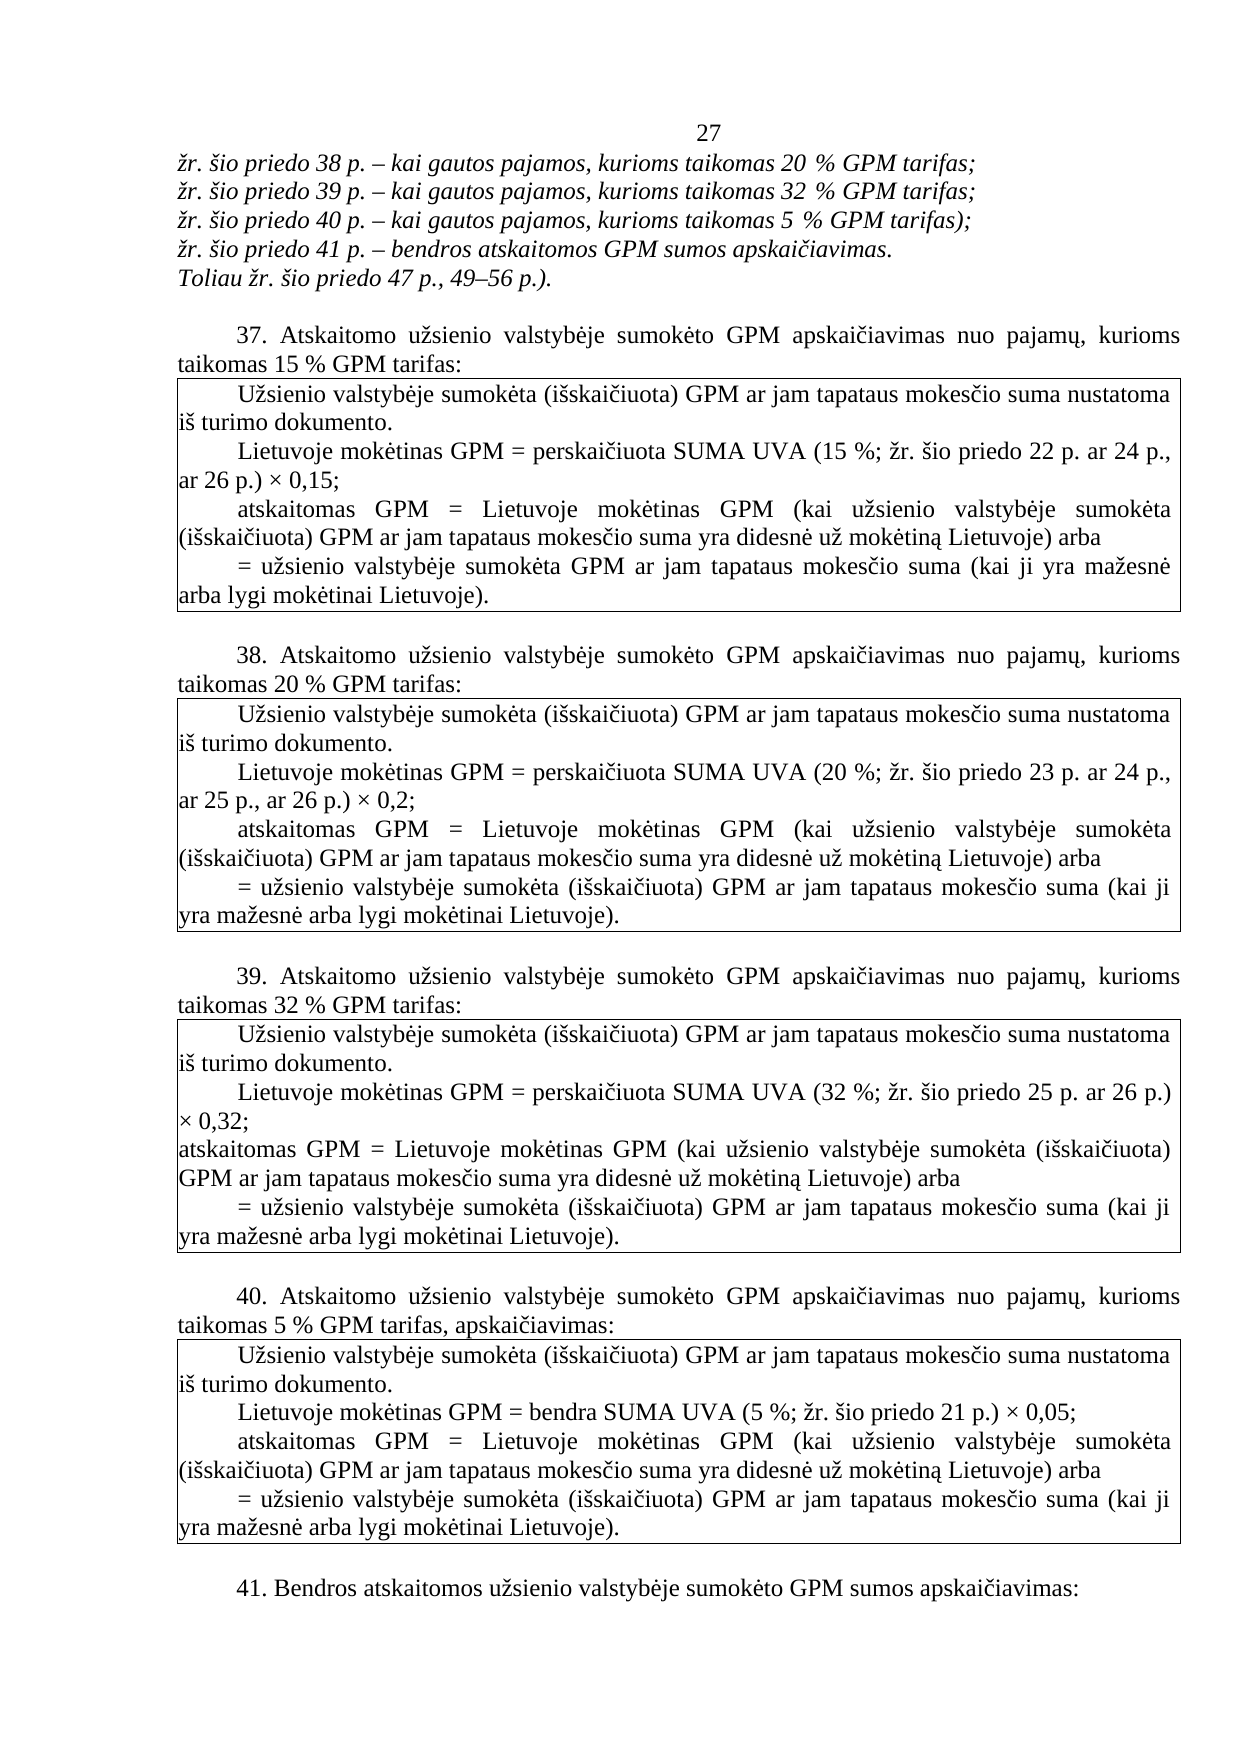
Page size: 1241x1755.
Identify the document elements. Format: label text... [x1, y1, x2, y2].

text Lietuvoje mokėtinas GPM = perskaičiuota SUMA UVA (15 %; žr. šio priedo 22 p. ar 24 p., ar 26 p.) × 0,15; [178, 435, 1180, 493]
text atskaitomas GPM = Lietuvoje mokėtinas GPM (kai užsienio valstybėje sumokėta (išskaičiuota) GPM ar jam tapataus mokesčio suma yra didesnė už mokėtiną Lietuvoje) arba [178, 1425, 1180, 1483]
text Užsienio valstybėje sumokėta (išskaičiuota) GPM ar jam tapataus mokesčio suma nustatoma iš turimo dokumento. [178, 1020, 1180, 1076]
text 41. Bendros atskaitomos užsienio valstybėje sumokėto GPM sumos apskaičiavimas: [177, 1573, 1181, 1602]
text 38. Atskaitomo užsienio valstybėje sumokėto GPM apskaičiavimas nuo pajamų, kurioms taikomas 20 % GPM tarifas: [177, 641, 1181, 698]
text Lietuvoje mokėtinas GPM = bendra SUMA UVA (5 %; žr. šio priedo 21 p.) × 0,05; [178, 1396, 1180, 1425]
text atskaitomas GPM = Lietuvoje mokėtinas GPM (kai užsienio valstybėje sumokėta (išskaičiuota) GPM ar jam tapataus mokesčio suma yra didesnė už mokėtiną Lietuvoje) arba [178, 813, 1180, 871]
text atskaitomas GPM = Lietuvoje mokėtinas GPM (kai užsienio valstybėje sumokėta (išskaičiuota) GPM ar jam tapataus mokesčio suma yra didesnė už mokėtiną Lietuvoje) arba [178, 1133, 1180, 1191]
text = užsienio valstybėje sumokėta (išskaičiuota) GPM ar jam tapataus mokesčio suma (kai ji yra mažesnė arba lygi mokėtinai Lietuvoje). [178, 1483, 1180, 1543]
text 39. Atskaitomo užsienio valstybėje sumokėto GPM apskaičiavimas nuo pajamų, kurioms taikomas 32 % GPM tarifas: [177, 961, 1181, 1018]
text = užsienio valstybėje sumokėta GPM ar jam tapataus mokesčio suma (kai ji yra mažesnė arba lygi mokėtinai Lietuvoje). [178, 550, 1180, 611]
text žr. šio priedo 39 p. – kai gautos pajamos, kurioms taikomas 32 % GPM tarifas; [177, 176, 1181, 205]
text = užsienio valstybėje sumokėta (išskaičiuota) GPM ar jam tapataus mokesčio suma (kai ji yra mažesnė arba lygi mokėtinai Lietuvoje). [178, 871, 1180, 931]
text 40. Atskaitomo užsienio valstybėje sumokėto GPM apskaičiavimas nuo pajamų, kurioms taikomas 5 % GPM tarifas, apskaičiavimas: [177, 1281, 1181, 1339]
text Lietuvoje mokėtinas GPM = perskaičiuota SUMA UVA (32 %; žr. šio priedo 25 p. ar 26 p.) × 0,32; [178, 1076, 1180, 1133]
text žr. šio priedo 40 p. – kai gautos pajamos, kurioms taikomas 5 % GPM tarifas); [177, 205, 1181, 234]
text 37. Atskaitomo užsienio valstybėje sumokėto GPM apskaičiavimas nuo pajamų, kurioms taikomas 15 % GPM tarifas: [177, 320, 1181, 378]
text žr. šio priedo 41 p. – bendros atskaitomos GPM sumos apskaičiavimas. [177, 234, 1181, 263]
text žr. šio priedo 38 p. – kai gautos pajamos, kurioms taikomas 20 % GPM tarifas; [177, 148, 1181, 176]
text Toliau žr. šio priedo 47 p., 49–56 p.). [177, 263, 1181, 291]
text Užsienio valstybėje sumokėta (išskaičiuota) GPM ar jam tapataus mokesčio suma nustatoma iš turimo dokumento. [178, 1340, 1180, 1396]
text atskaitomas GPM = Lietuvoje mokėtinas GPM (kai užsienio valstybėje sumokėta (išskaičiuota) GPM ar jam tapataus mokesčio suma yra didesnė už mokėtiną Lietuvoje) arba [178, 493, 1180, 550]
text Užsienio valstybėje sumokėta (išskaičiuota) GPM ar jam tapataus mokesčio suma nustatoma iš turimo dokumento. [178, 379, 1180, 435]
text Užsienio valstybėje sumokėta (išskaičiuota) GPM ar jam tapataus mokesčio suma nustatoma iš turimo dokumento. [178, 699, 1180, 756]
text Lietuvoje mokėtinas GPM = perskaičiuota SUMA UVA (20 %; žr. šio priedo 23 p. ar 24 p., ar 25 p., ar 26 p.) × 0,2; [178, 756, 1180, 813]
text = užsienio valstybėje sumokėta (išskaičiuota) GPM ar jam tapataus mokesčio suma (kai ji yra mažesnė arba lygi mokėtinai Lietuvoje). [178, 1191, 1180, 1252]
